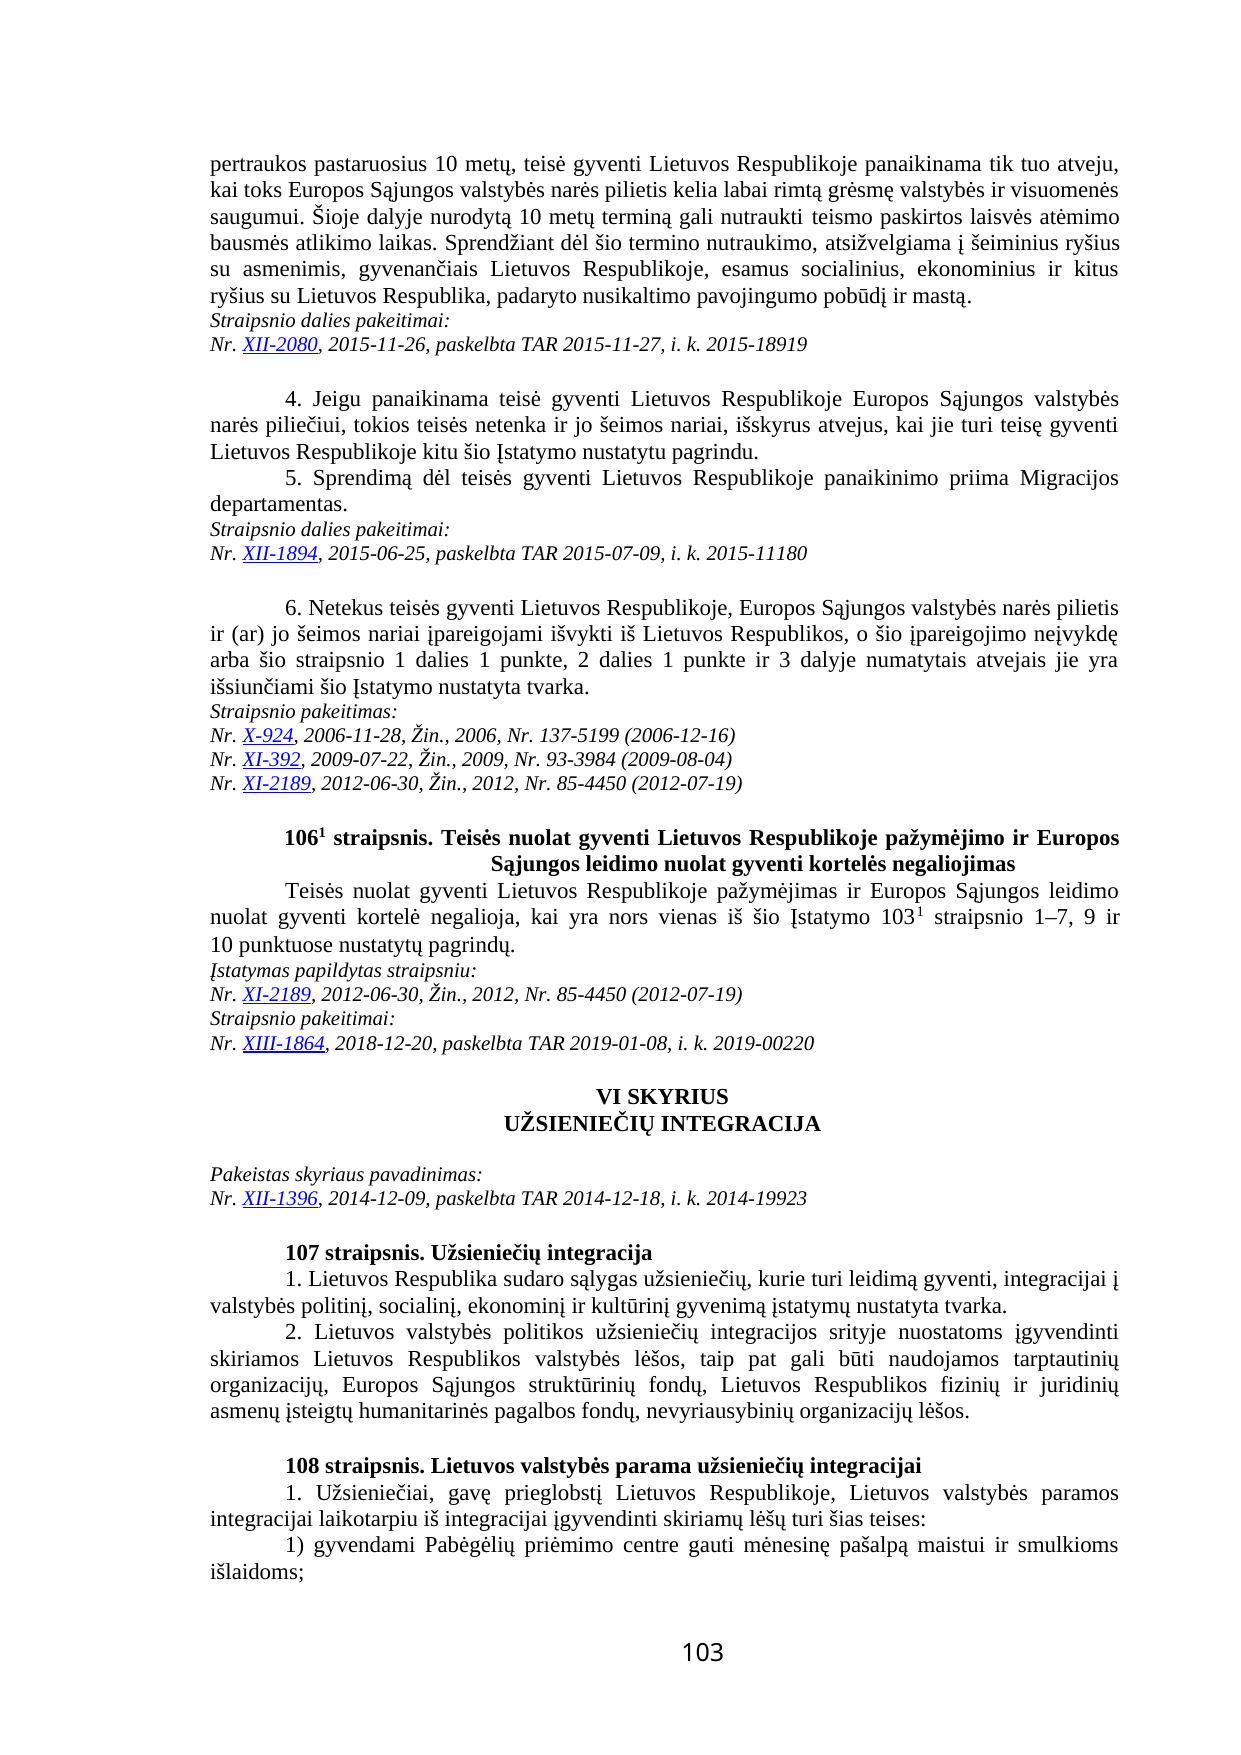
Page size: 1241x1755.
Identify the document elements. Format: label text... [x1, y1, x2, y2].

text 1) gyvendami Pabėgėlių priėmimo centre gauti mėnesinę pašalpą maistui ir smulkioms išlaidoms; [210, 1531, 1120, 1584]
text Pakeistas skyriaus pavadinimas: [210, 1162, 1120, 1186]
text Nr. XI-392, 2009-07-22, Žin., 2009, Nr. 93-3984 (2009-08-04) [210, 747, 1120, 771]
text Straipsnio dalies pakeitimai: [210, 308, 1120, 332]
text pertraukos pastaruosius 10 metų, teisė gyventi Lietuvos Respublikoje panaikinama tik tuo atveju, kai toks Europos Sąjungos valstybės narės pilietis kelia labai rimtą grėsmę valstybės ir visuomenės saugumui. Šioje dalyje nurodytą 10 metų terminą gali nutraukti teismo paskirtos laisvės atėmimo bausmės atlikimo laikas. Sprendžiant dėl šio termino nutraukimo, atsižvelgiama į šeiminius ryšius su asmenimis, gyvenančiais Lietuvos Respublikoje, esamus socialinius, ekonominius ir kitus ryšius su Lietuvos Respublika, padaryto nusikaltimo pavojingumo pobūdį ir mastą. [210, 150, 1120, 308]
text 5. Sprendimą dėl teisės gyventi Lietuvos Respublikoje panaikinimo priima Migracijos departamentas. [210, 464, 1120, 517]
text 1. Užsieniečiai, gavę prieglobstį Lietuvos Respublikoje, Lietuvos valstybės paramos integracijai laikotarpiu iš integracijai įgyvendinti skiriamų lėšų turi šias teises: [210, 1479, 1120, 1531]
text 2. Lietuvos valstybės politikos užsieniečių integracijos srityje nuostatoms įgyvendinti skiriamos Lietuvos Respublikos valstybės lėšos, taip pat gali būti naudojamos tarptautinių organizacijų, Europos Sąjungos struktūrinių fondų, Lietuvos Respublikos fizinių ir juridinių asmenų įsteigtų humanitarinės pagalbos fondų, nevyriausybinių organizacijų lėšos. [210, 1318, 1120, 1424]
text 1061 straipsnis. Teisės nuolat gyventi Lietuvos Respublikoje pažymėjimo ir Europos Sąjungos leidimo nuolat gyventi kortelės negaliojimas [284, 824, 1120, 877]
text UŽSIENIEČIŲ INTEGRACIJA [210, 1109, 1120, 1136]
text 1. Lietuvos Respublika sudaro sąlygas užsieniečių, kurie turi leidimą gyventi, integracijai į valstybės politinį, socialinį, ekonominį ir kultūrinį gyvenimą įstatymų nustatyta tvarka. [210, 1266, 1120, 1318]
text Nr. XII-2080, 2015-11-26, paskelbta TAR 2015-11-27, i. k. 2015-18919 [210, 332, 1120, 356]
text Straipsnio pakeitimas: [210, 699, 1120, 723]
text Straipsnio pakeitimai: [210, 1006, 1120, 1030]
text Nr. XI-2189, 2012-06-30, Žin., 2012, Nr. 85-4450 (2012-07-19) [210, 982, 1120, 1006]
text Nr. XI-2189, 2012-06-30, Žin., 2012, Nr. 85-4450 (2012-07-19) [210, 771, 1120, 795]
text Nr. XII-1894, 2015-06-25, paskelbta TAR 2015-07-09, i. k. 2015-11180 [210, 541, 1120, 565]
text 6. Netekus teisės gyventi Lietuvos Respublikoje, Europos Sąjungos valstybės narės pilietis ir (ar) jo šeimos nariai įpareigojami išvykti iš Lietuvos Respublikos, o šio įpareigojimo neįvykdę arba šio straipsnio 1 dalies 1 punkte, 2 dalies 1 punkte ir 3 dalyje numatytais atvejais jie yra išsiunčiami šio Įstatymo nustatyta tvarka. [210, 594, 1120, 699]
text Straipsnio dalies pakeitimai: [210, 517, 1120, 541]
text Nr. XII-1396, 2014-12-09, paskelbta TAR 2014-12-18, i. k. 2014-19923 [210, 1186, 1120, 1210]
text Įstatymas papildytas straipsniu: [210, 958, 1120, 982]
text Nr. X-924, 2006-11-28, Žin., 2006, Nr. 137-5199 (2006-12-16) [210, 723, 1120, 747]
text Nr. XIII-1864, 2018-12-20, paskelbta TAR 2019-01-08, i. k. 2019-00220 [210, 1030, 1120, 1054]
text 4. Jeigu panaikinama teisė gyventi Lietuvos Respublikoje Europos Sąjungos valstybės narės piliečiui, tokios teisės netenka ir jo šeimos nariai, išskyrus atvejus, kai jie turi teisę gyventi Lietuvos Respublikoje kitu šio Įstatymo nustatytu pagrindu. [210, 385, 1120, 464]
text VI SKYRIUS [210, 1083, 1120, 1109]
text Teisės nuolat gyventi Lietuvos Respublikoje pažymėjimas ir Europos Sąjungos leidimo nuolat gyventi kortelė negalioja, kai yra nors vienas iš šio Įstatymo 1031 straipsnio 1–7, 9 ir 10 punktuose nustatytų pagrindų. [210, 877, 1120, 958]
text 107 straipsnis. Užsieniečių integracija [210, 1239, 1120, 1266]
text 108 straipsnis. Lietuvos valstybės parama užsieniečių integracijai [210, 1452, 1120, 1479]
